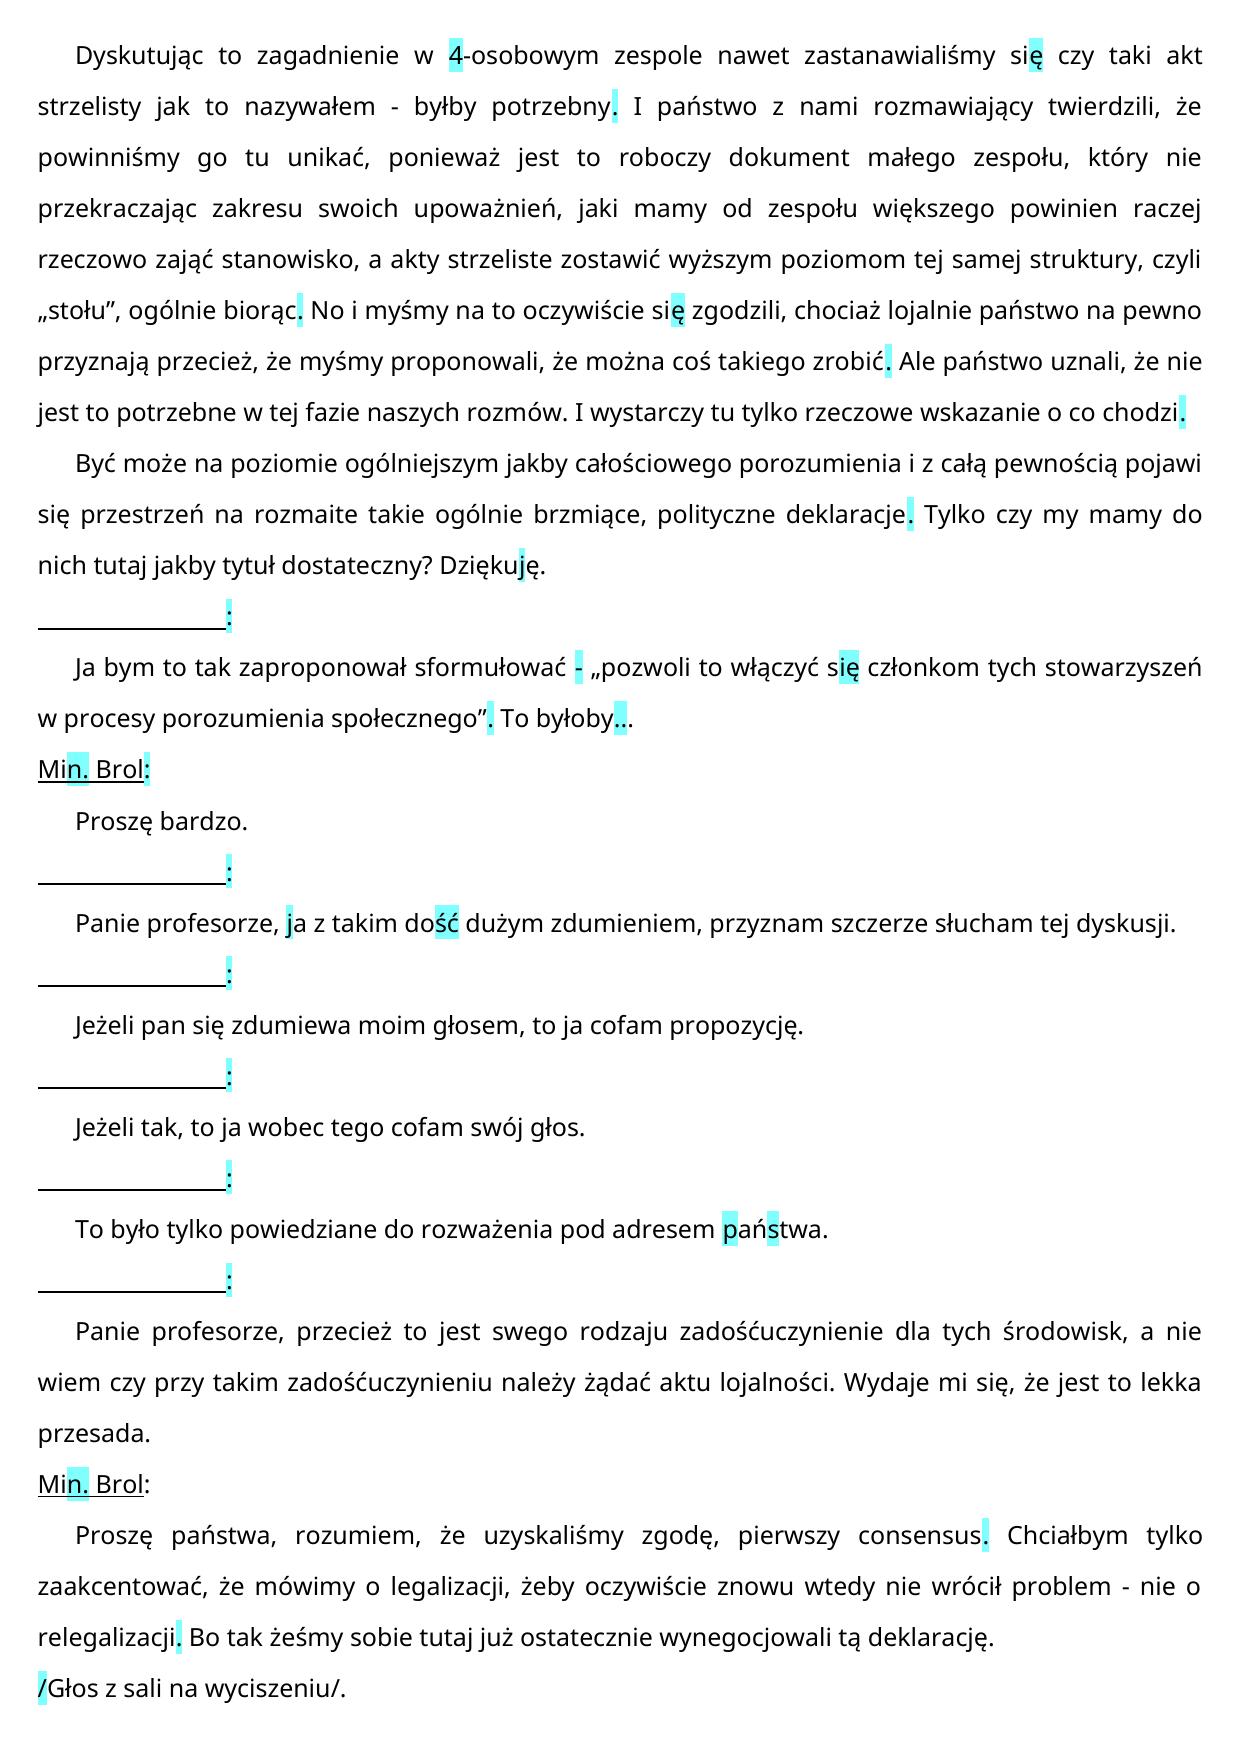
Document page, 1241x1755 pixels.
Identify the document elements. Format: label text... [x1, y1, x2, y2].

text Min. Brol: [37, 1467, 1203, 1501]
text /Głos z sali na wyciszeniu/. [37, 1671, 1203, 1705]
text Min. Brol: [37, 752, 1203, 786]
text : [37, 1160, 1203, 1194]
text : [37, 599, 1203, 633]
text Panie profesorze, ja z takim dość dużym zdumieniem, przyznam szczerze słucham tej dyskusji. [37, 905, 1203, 939]
text : [37, 956, 1203, 990]
text : [37, 1262, 1203, 1297]
text Ja bym to tak zaproponował sformułować - „pozwoli to włączyć się członkom tych stowarzyszeń w procesy porozumienia społecznego”. To byłoby... [37, 650, 1203, 735]
text Dyskutując to zagadnienie w 4-osobowym zespole nawet zastanawialiśmy się czy taki akt strzelisty jak to nazywałem - byłby potrzebny. I państwo z nami rozmawiający twierdzili, że powinniśmy go tu unikać, ponieważ jest to roboczy dokument małego zespołu, który nie przekraczając zakresu swoich upoważnień, jaki mamy od zespołu większego powinien raczej rzeczowo zająć stanowisko, a akty strzeliste zostawić wyższym poziomom tej samej struktury, czyli „stołu”, ogólnie biorąc. No i myśmy na to oczywiście się zgodzili, chociaż lojalnie państwo na pewno przyznają przecież, że myśmy proponowali, że można coś takiego zrobić. Ale państwo uznali, że nie jest to potrzebne w tej fazie naszych rozmów. I wystarczy tu tylko rzeczowe wskazanie o co chodzi. [37, 37, 1203, 429]
text To było tylko powiedziane do rozważenia pod adresem państwa. [37, 1211, 1203, 1246]
text Jeżeli pan się zdumiewa moim głosem, to ja cofam propozycję. [37, 1007, 1203, 1041]
text Proszę państwa, rozumiem, że uzyskaliśmy zgodę, pierwszy consensus. Chciałbym tylko zaakcentować, że mówimy o legalizacji, żeby oczywiście znowu wtedy nie wrócił problem - nie o relegalizacji. Bo tak żeśmy sobie tutaj już ostatecznie wynegocjowali tą deklarację. [37, 1518, 1203, 1654]
text : [37, 854, 1203, 888]
text : [37, 1058, 1203, 1092]
text Proszę bardzo. [37, 803, 1203, 837]
text Panie profesorze, przecież to jest swego rodzaju zadośćuczynienie dla tych środowisk, a nie wiem czy przy takim zadośćuczynieniu należy żądać aktu lojalności. Wydaje mi się, że jest to lekka przesada. [37, 1313, 1203, 1450]
text Być może na poziomie ogólniejszym jakby całościowego porozumienia i z całą pewnością pojawi się przestrzeń na rozmaite takie ogólnie brzmiące, polityczne deklaracje. Tylko czy my mamy do nich tutaj jakby tytuł dostateczny? Dziękuję. [37, 446, 1203, 582]
text Jeżeli tak, to ja wobec tego cofam swój głos. [37, 1109, 1203, 1143]
